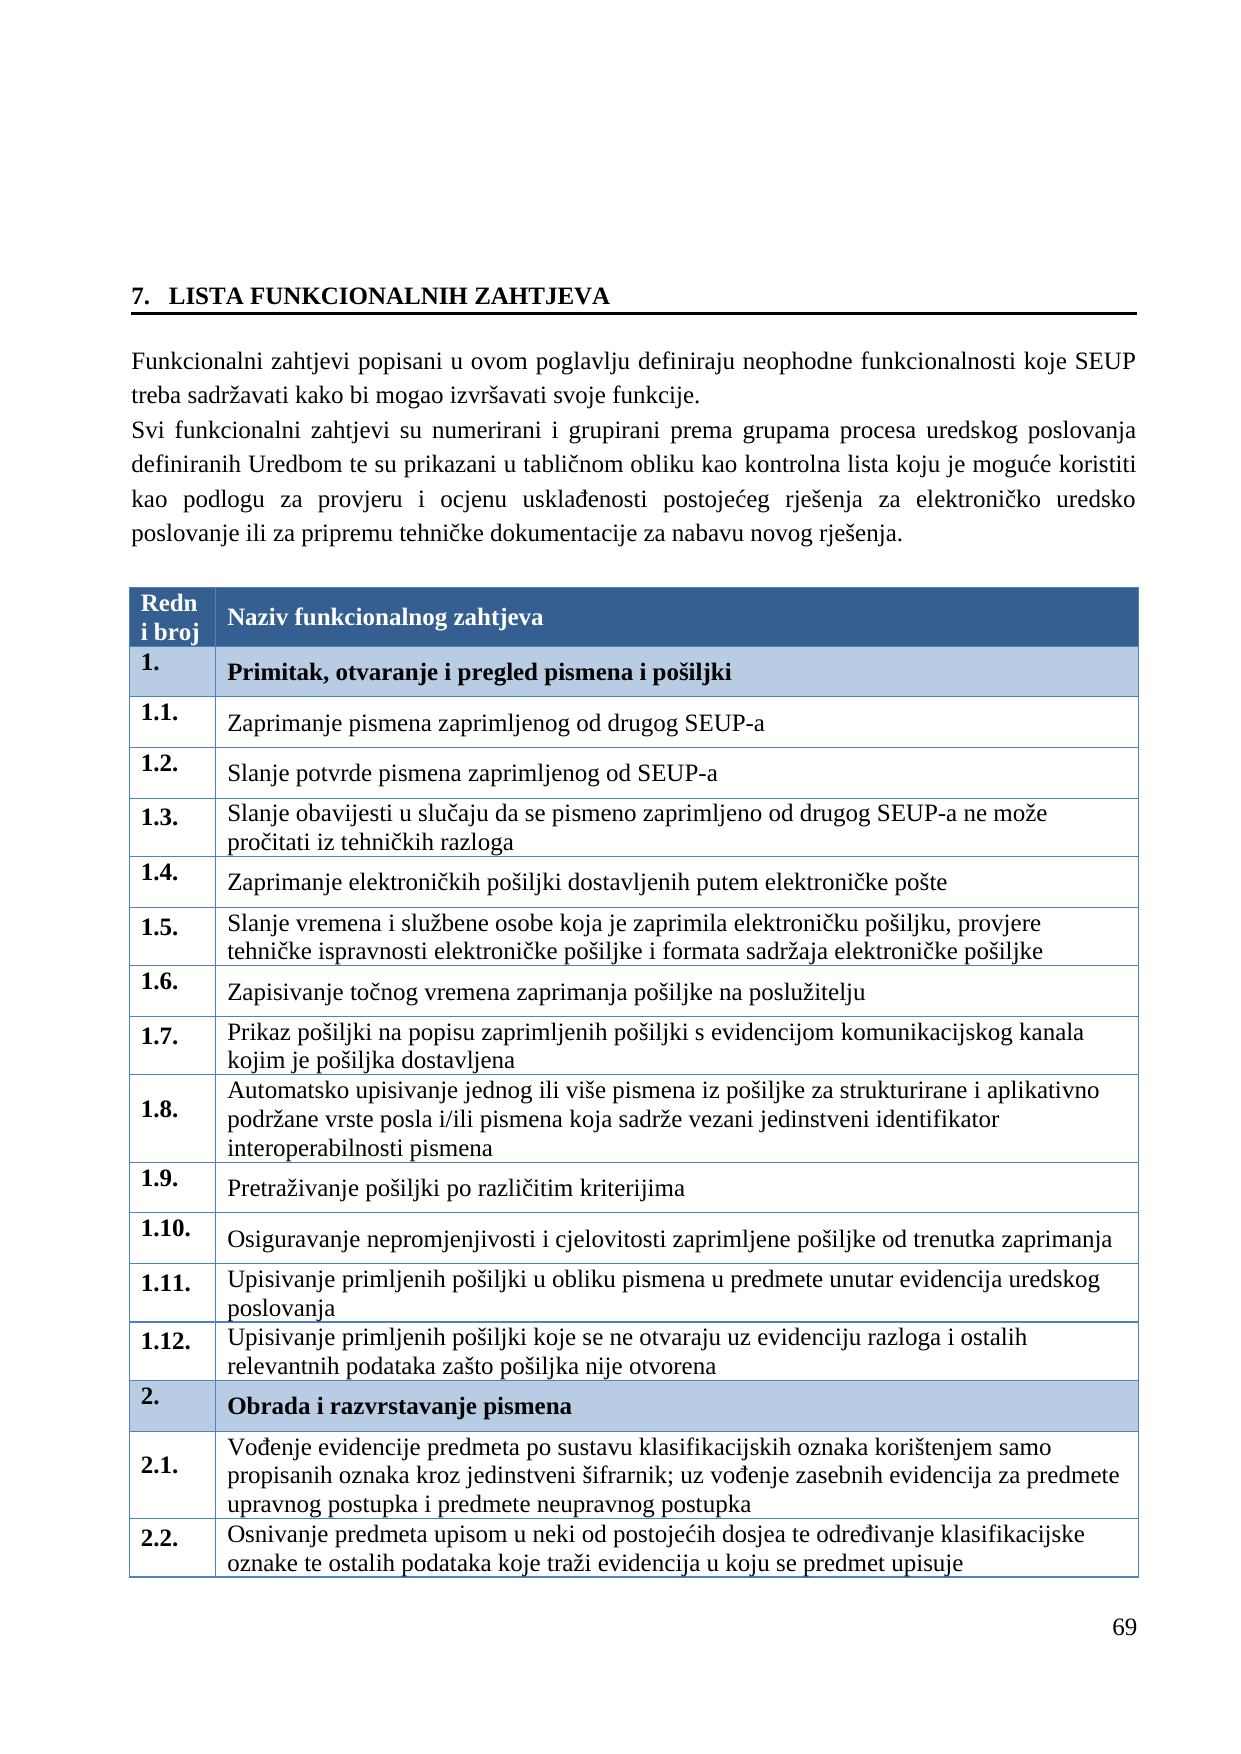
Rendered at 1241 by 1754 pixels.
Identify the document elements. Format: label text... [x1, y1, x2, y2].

table_cell Pretraživanje pošiljki po različitim kriterijima [216, 1163, 1138, 1212]
table_cell Slanje vremena i službene osobe koja je zaprimila elektroničku pošiljku, provjere tehničke ispravnosti elektroničke pošiljke i formata sadržaja elektroničke pošiljke [216, 908, 1138, 965]
table_cell [130, 966, 215, 1016]
table_cell [130, 1432, 215, 1518]
table_header Naziv funkcionalnog zahtjeva [216, 588, 1138, 646]
table_cell [130, 697, 215, 747]
table_cell [130, 1323, 215, 1380]
text Svi funkcionalni zahtjevi su numerirani i grupirani prema grupama procesa uredskog poslovanja definiranih Uredbom te su prikazani u tabličnom obliku kao kontrolna lista koju je moguće koristiti kao podlogu za provjeru i ocjenu usklađenosti postojećeg rješenja za elektroničko uredsko poslovanje ili za pripremu tehničke dokumentacije za nabavu novog rješenja. [131, 415, 1137, 547]
table_cell [130, 1075, 215, 1162]
table_cell [130, 857, 215, 907]
table_cell Slanje potvrde pismena zaprimljenog od SEUP-a [216, 748, 1138, 797]
table_cell Zapisivanje točnog vremena zaprimanja pošiljke na poslužitelju [216, 966, 1138, 1016]
table_cell [130, 1213, 215, 1263]
table_cell [130, 908, 215, 965]
table_header Redni broj [130, 588, 215, 646]
table_cell Automatsko upisivanje jednog ili više pismena iz pošiljke za strukturirane i aplikativno podržane vrste posla i/ili pismena koja sadrže vezani jedinstveni identifikator interoperabilnosti pismena [216, 1075, 1138, 1162]
table_cell Obrada i razvrstavanje pismena [216, 1381, 1138, 1431]
table_cell [130, 1381, 215, 1431]
table_cell Upisivanje primljenih pošiljki koje se ne otvaraju uz evidenciju razloga i ostalih relevantnih podataka zašto pošiljka nije otvorena [216, 1323, 1138, 1380]
table_cell Prikaz pošiljki na popisu zaprimljenih pošiljki s evidencijom komunikacijskog kanala kojim je pošiljka dostavljena [216, 1017, 1138, 1074]
table_cell Primitak, otvaranje i pregled pismena i pošiljki [216, 647, 1138, 696]
table_cell Osiguravanje nepromjenjivosti i cjelovitosti zaprimljene pošiljke od trenutka zaprimanja [216, 1213, 1138, 1263]
table_cell Osnivanje predmeta upisom u neki od postojećih dosjea te određivanje klasifikacijske oznake te ostalih podataka koje traži evidencija u koju se predmet upisuje [216, 1519, 1138, 1576]
text Funkcionalni zahtjevi popisani u ovom poglavlju definiraju neophodne funkcionalnosti koje SEUP treba sadržavati kako bi mogao izvršavati svoje funkcije. [131, 346, 1137, 409]
table_cell Upisivanje primljenih pošiljki u obliku pismena u predmete unutar evidencija uredskog poslovanja [216, 1264, 1138, 1321]
table_cell Slanje obavijesti u slučaju da se pismeno zaprimljeno od drugog SEUP-a ne može pročitati iz tehničkih razloga [216, 799, 1138, 856]
table_cell [130, 748, 215, 797]
table_cell [130, 799, 215, 856]
subtitle LISTA FUNKCIONALNIH ZAHTJEVA [131, 281, 1137, 312]
table_cell Zaprimanje pismena zaprimljenog od drugog SEUP-a [216, 697, 1138, 747]
table_cell [130, 1264, 215, 1321]
table_cell [130, 647, 215, 696]
table_cell Zaprimanje elektroničkih pošiljki dostavljenih putem elektroničke pošte [216, 857, 1138, 907]
table_cell Vođenje evidencije predmeta po sustavu klasifikacijskih oznaka korištenjem samo propisanih oznaka kroz jedinstveni šifrarnik; uz vođenje zasebnih evidencija za predmete upravnog postupka i predmete neupravnog postupka [216, 1432, 1138, 1518]
table_cell [130, 1017, 215, 1074]
table_cell [130, 1163, 215, 1212]
table_cell [130, 1519, 215, 1576]
